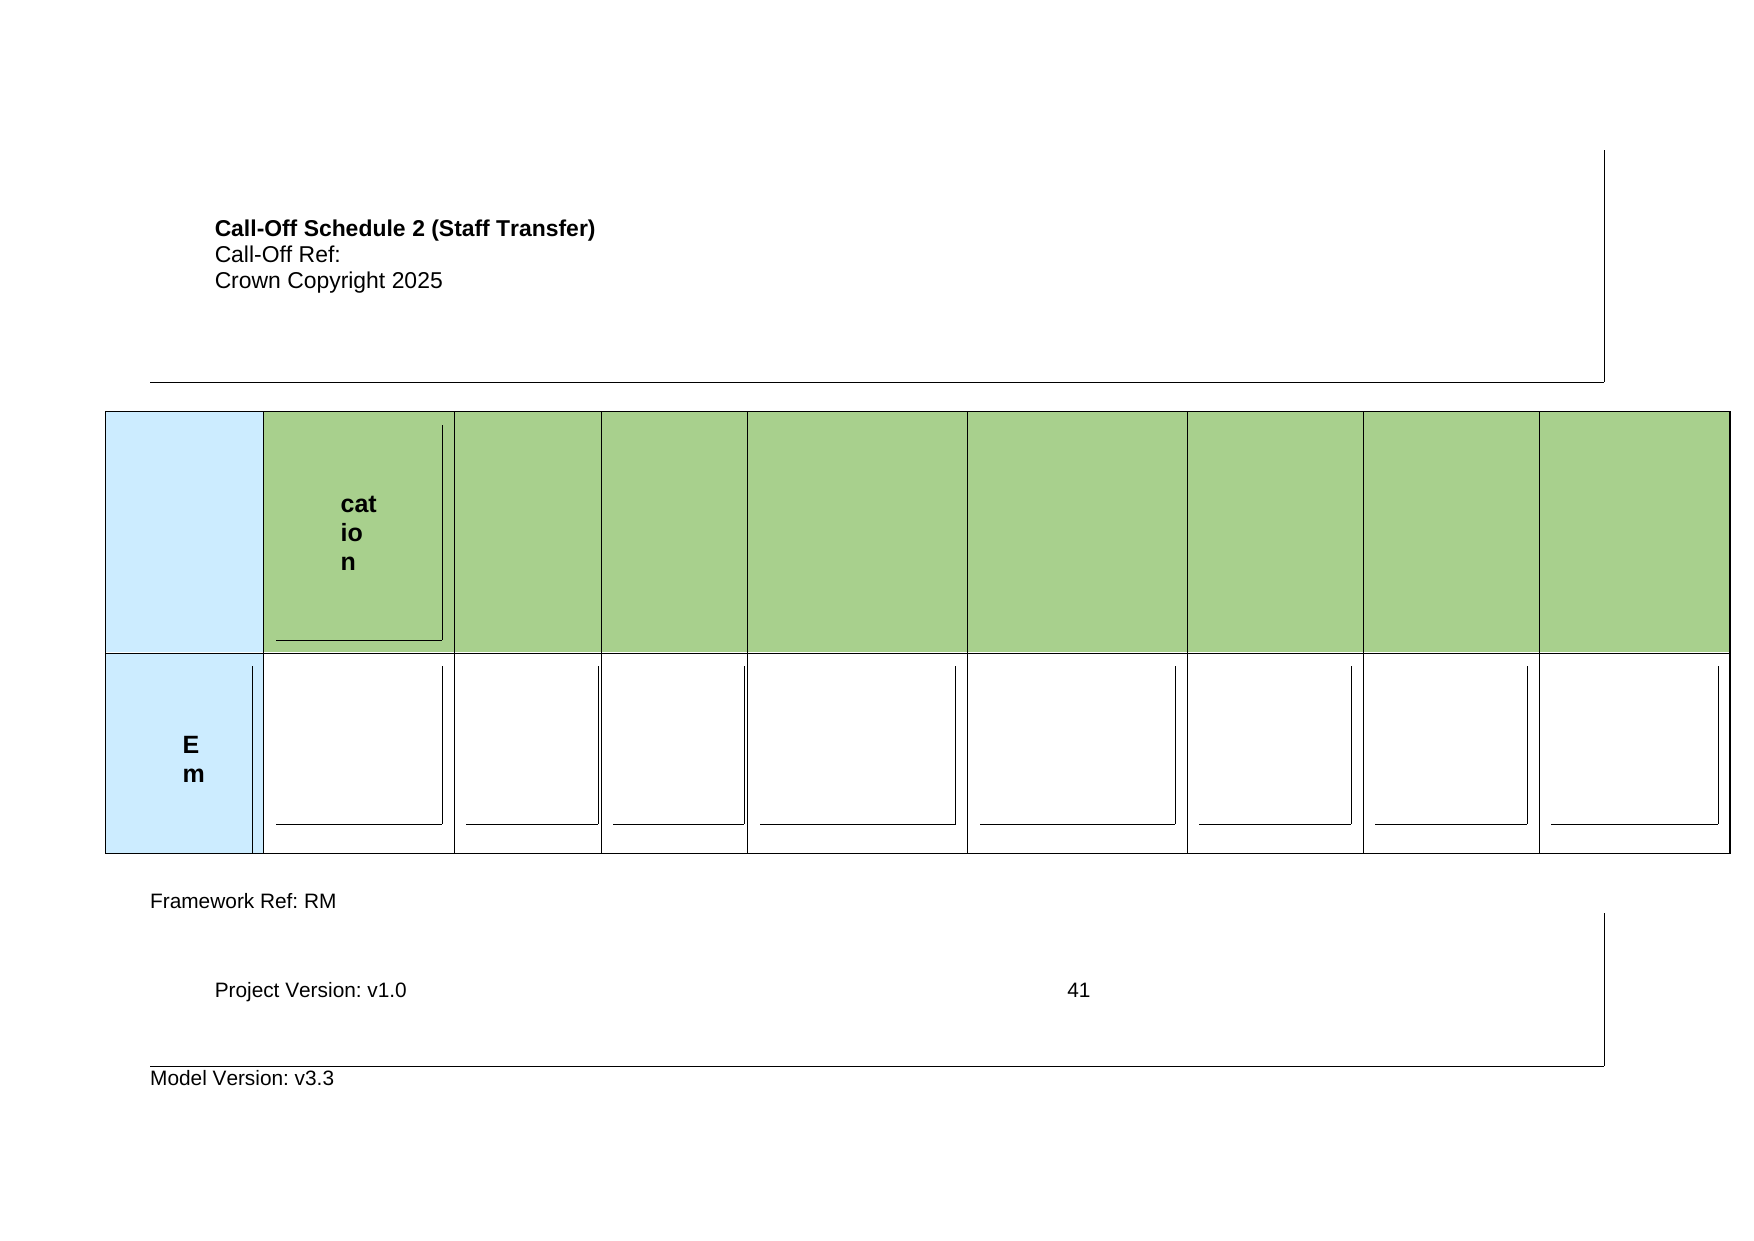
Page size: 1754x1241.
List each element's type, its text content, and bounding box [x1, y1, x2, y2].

table_cell [455, 412, 601, 652]
table_cell [1364, 654, 1539, 853]
table_cell [968, 412, 1187, 652]
table_cell Em [106, 654, 263, 853]
table_cell [264, 654, 454, 853]
table_cell [1540, 654, 1729, 853]
table_cell [106, 412, 263, 652]
table_cell [748, 654, 967, 853]
table_cell [1188, 412, 1363, 652]
table_cell [602, 654, 747, 853]
table_cell [1364, 412, 1539, 652]
table_cell [455, 654, 601, 853]
table_cell [1540, 412, 1729, 652]
table_cell [602, 412, 747, 652]
table_cell [748, 412, 967, 652]
table_cell cation [264, 412, 454, 652]
table_cell [1188, 654, 1363, 853]
table_cell [968, 654, 1187, 853]
